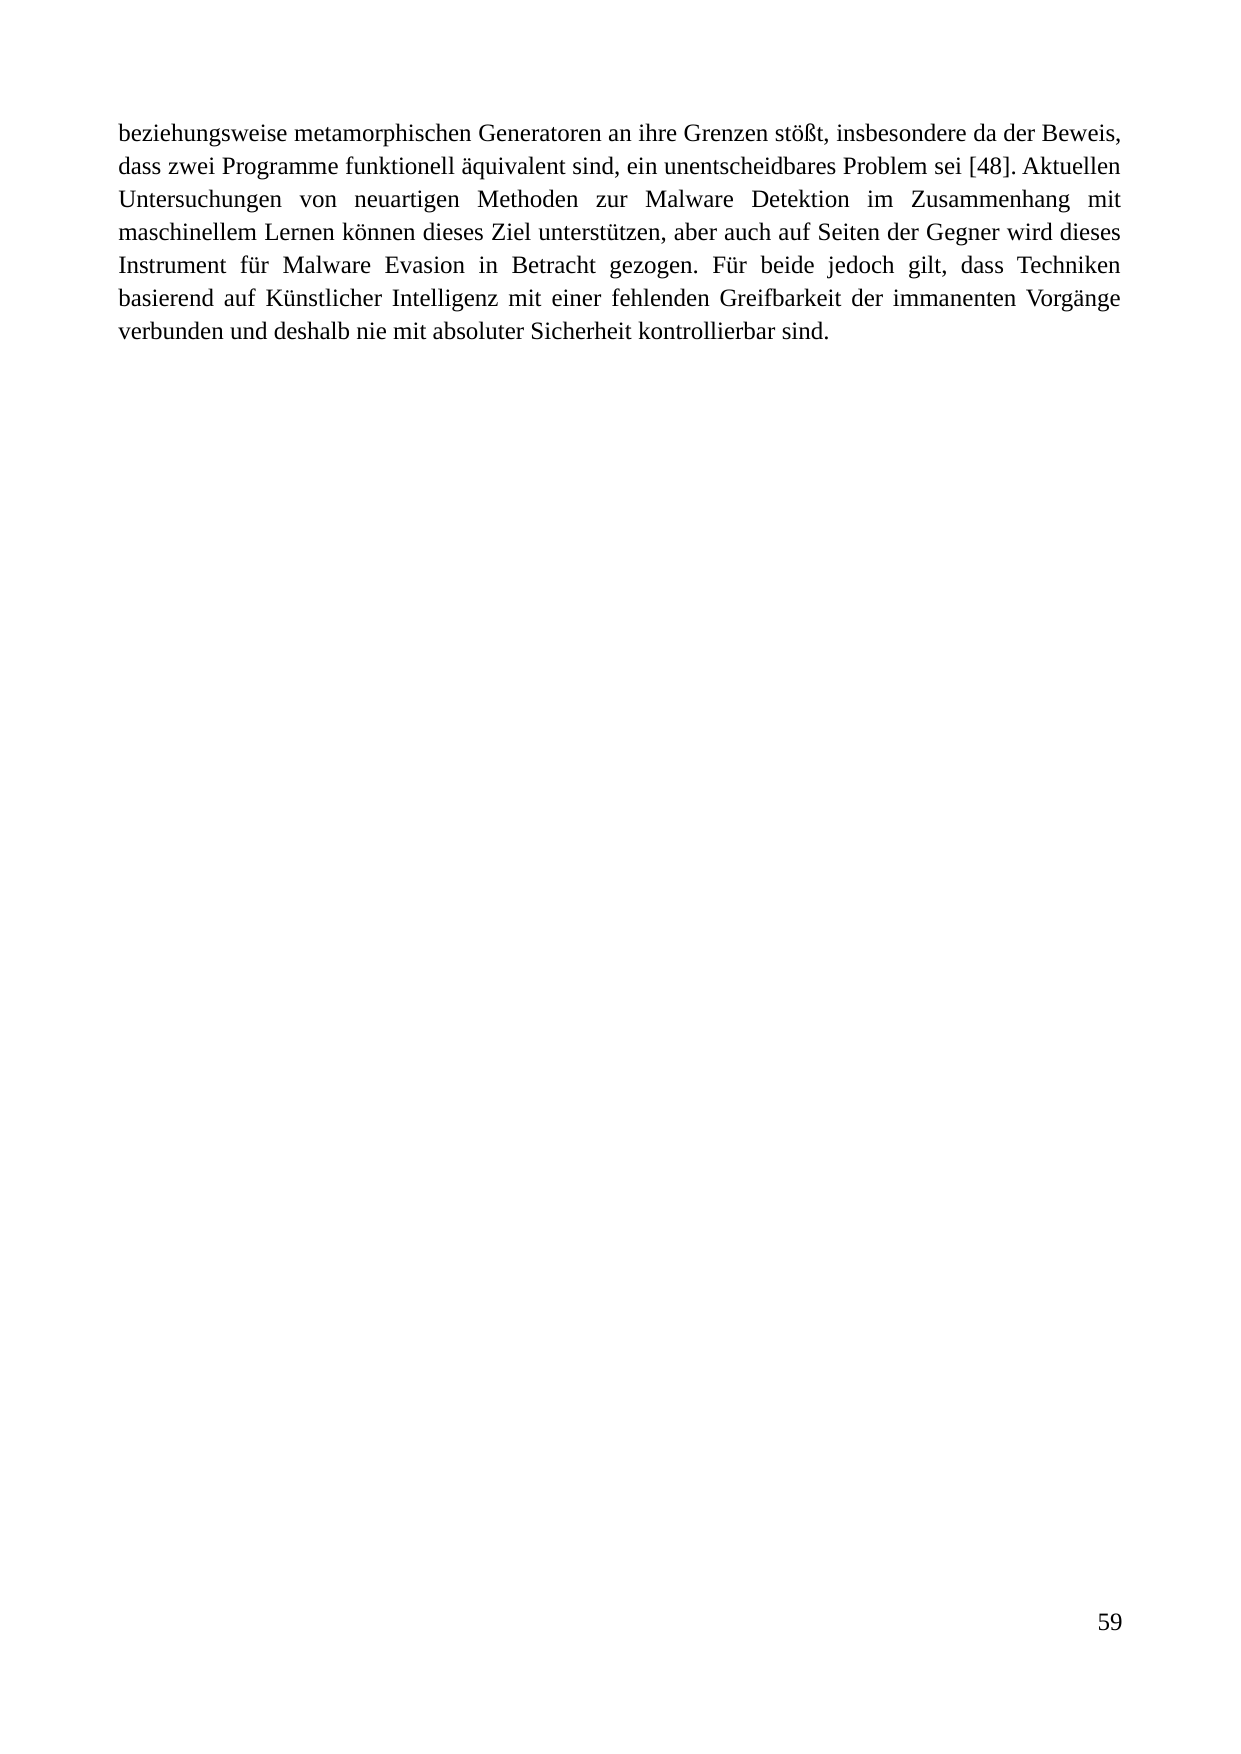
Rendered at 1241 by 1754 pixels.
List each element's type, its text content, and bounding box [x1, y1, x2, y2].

text beziehungsweise metamorphischen Generatoren an ihre Grenzen stößt, insbesondere da der Beweis, dass zwei Programme funktionell äquivalent sind, ein unentscheidbares Problem sei [48]. Aktuellen Untersuchungen von neuartigen Methoden zur Malware Detektion im Zusammenhang mit maschinellem Lernen können dieses Ziel unterstützen, aber auch auf Seiten der Gegner wird dieses Instrument für Malware Evasion in Betracht gezogen. Für beide jedoch gilt, dass Techniken basierend auf Künstlicher Intelligenz mit einer fehlenden Greifbarkeit der immanenten Vorgänge verbunden und deshalb nie mit absoluter Sicherheit kontrollierbar sind. [118, 118, 1122, 345]
